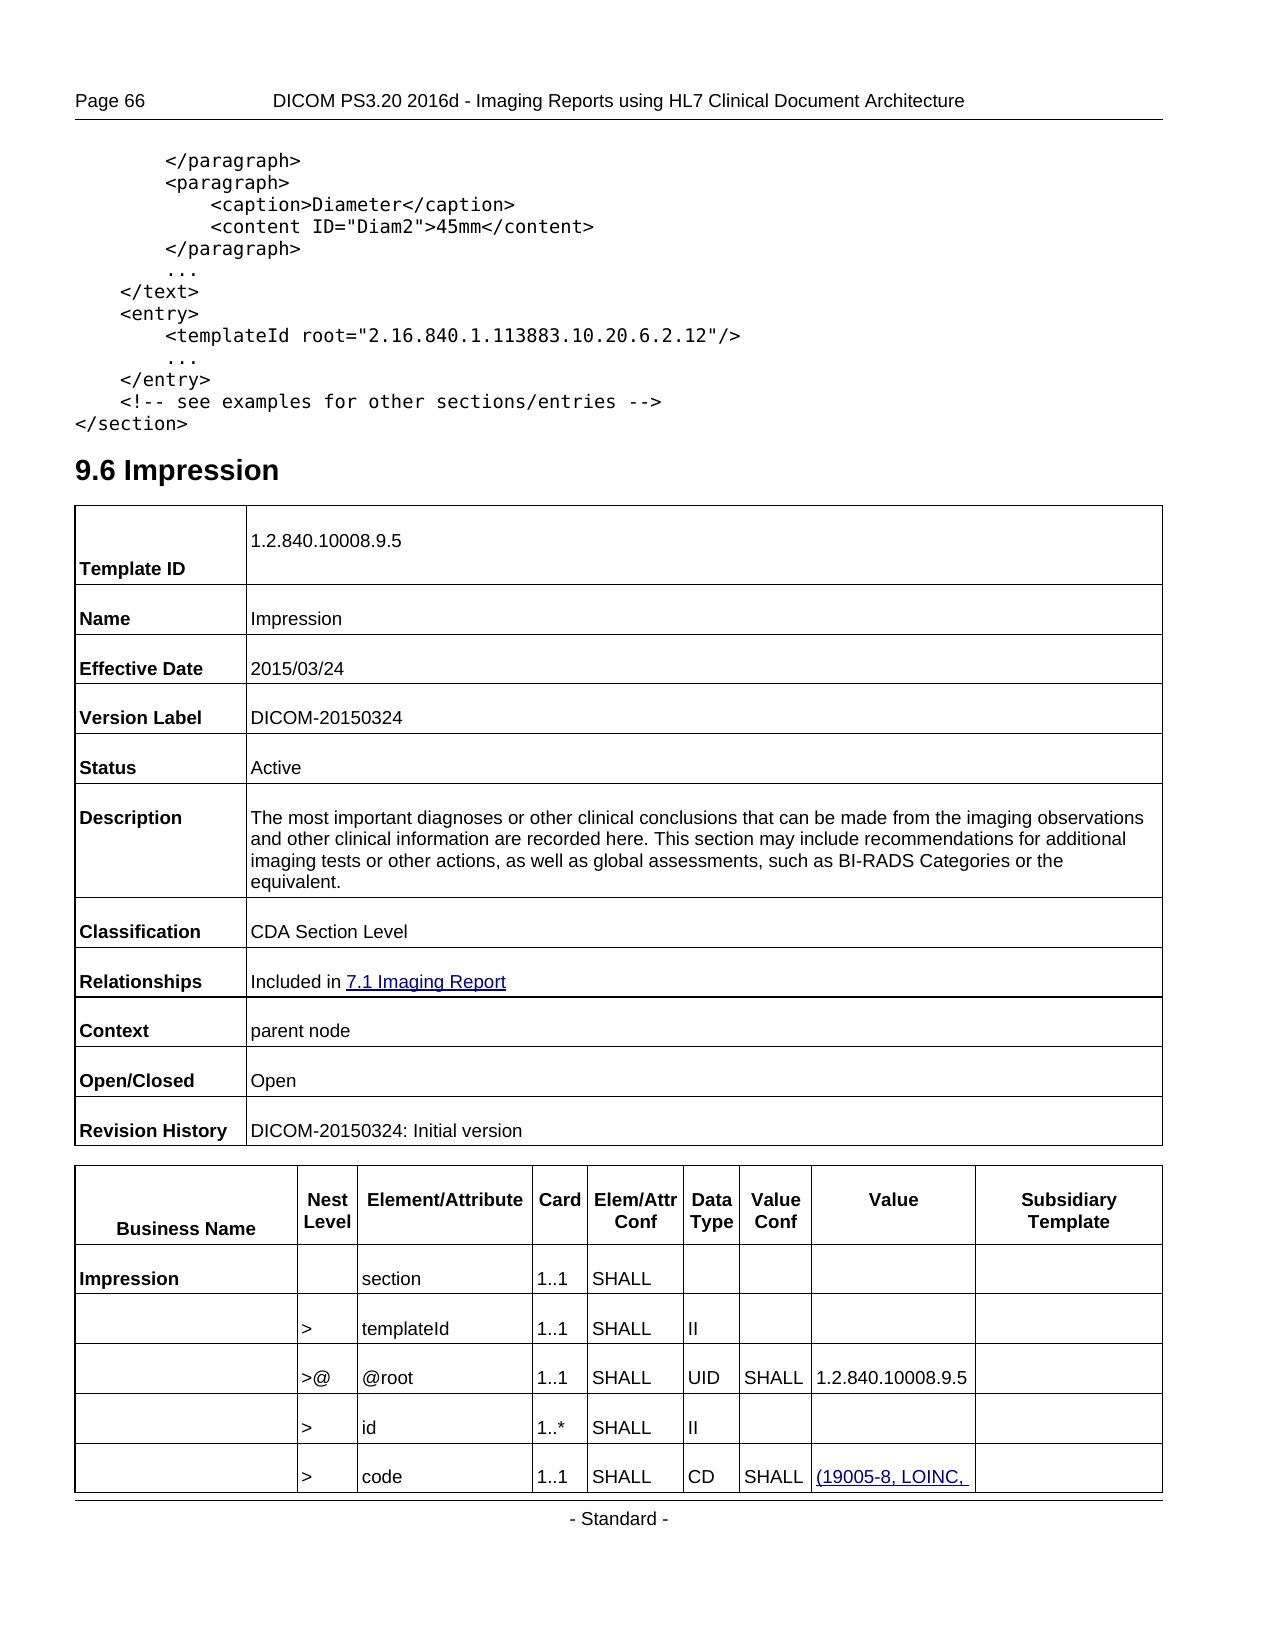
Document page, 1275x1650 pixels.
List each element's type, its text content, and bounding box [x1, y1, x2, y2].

table_cell [76, 1294, 297, 1343]
table_cell >@ [298, 1344, 357, 1393]
table_cell [298, 1245, 357, 1293]
table_cell [812, 1394, 975, 1442]
table_cell DICOM-20150324: Initial version [247, 1097, 1162, 1145]
table_cell [76, 1344, 297, 1393]
table_cell Open [247, 1047, 1162, 1096]
table_header 1.2.840.10008.9.5 [247, 506, 1162, 584]
table_cell 1..1 [533, 1444, 587, 1492]
table_cell section [358, 1245, 532, 1293]
table_cell CD [684, 1444, 739, 1492]
table_header Element/​Attribute [358, 1166, 532, 1244]
table_cell SHALL [588, 1444, 683, 1492]
table_cell SHALL [588, 1344, 683, 1393]
table_header Data Type [684, 1166, 739, 1244]
table_cell SHALL [588, 1245, 683, 1293]
table_cell 2015/03/24 [247, 635, 1162, 683]
table_cell CDA Section Level [247, 898, 1162, 947]
table_cell template​Id [358, 1294, 532, 1343]
table_cell Effective Date [76, 635, 246, 683]
text 9.6 Impression [75, 453, 1162, 487]
text </paragraph> <paragraph> <caption>Diameter</caption> <content ID="Diam2">45mm</content> </paragraph> ... </text> <entry> <templateId root="2.16.840.1.113883.10.20.6.2.12"/> ... </entry> <!-- see examples for other sections/entries --> </section> [75, 150, 1162, 434]
table_cell Context [76, 998, 246, 1046]
table_cell [76, 1394, 297, 1442]
table_cell Relationships [76, 948, 246, 996]
table_cell SHALL [740, 1444, 811, 1492]
table_cell II [684, 1294, 739, 1343]
table_cell > [298, 1294, 357, 1343]
table_header Value Conf [740, 1166, 811, 1244]
table_cell parent node [247, 998, 1162, 1046]
table_header Nest Level [298, 1166, 357, 1244]
table_header Elem/Attr Conf [588, 1166, 683, 1244]
table_cell 1..1 [533, 1294, 587, 1343]
table_cell [740, 1394, 811, 1442]
table_cell [740, 1294, 811, 1343]
table_header Card [533, 1166, 587, 1244]
table_cell [684, 1245, 739, 1293]
table_cell II [684, 1394, 739, 1442]
table_cell Impression [247, 585, 1162, 633]
table_cell Description [76, 784, 246, 897]
table_cell > [298, 1444, 357, 1492]
table_cell 1.2.840.10008.9.5 [812, 1344, 975, 1393]
table_cell 1..1 [533, 1344, 587, 1393]
table_cell SHALL [740, 1344, 811, 1393]
table_cell Version Label [76, 684, 246, 733]
table_cell [976, 1394, 1162, 1442]
table_cell The most important diagnoses or other clinical conclusions that can be made from the imaging observations and other clinical information are recorded here. This section may include recommendations for additional imaging tests or other actions, as well as global assessments, such as BI-RADS Categories or the equivalent. [247, 784, 1162, 897]
table_cell [740, 1245, 811, 1293]
table_header Subsidiary Template [976, 1166, 1162, 1244]
table_cell Status [76, 734, 246, 783]
table_cell (19005-8, LOINC, [812, 1444, 975, 1492]
table_cell Classification [76, 898, 246, 947]
table_cell Revision History [76, 1097, 246, 1145]
table_header Business Name [76, 1166, 297, 1244]
table_cell UID [684, 1344, 739, 1393]
table_header Template ID [76, 506, 246, 584]
table_cell [76, 1444, 297, 1492]
table_cell id [358, 1394, 532, 1442]
table_cell DICOM-20150324 [247, 684, 1162, 733]
table_cell [976, 1344, 1162, 1393]
table_cell > [298, 1394, 357, 1442]
table_cell Active [247, 734, 1162, 783]
table_cell Name [76, 585, 246, 633]
table_cell 1..1 [533, 1245, 587, 1293]
table_cell Open/Closed [76, 1047, 246, 1096]
table_cell @root [358, 1344, 532, 1393]
table_cell [812, 1245, 975, 1293]
table_cell SHALL [588, 1394, 683, 1442]
table_cell Impression [76, 1245, 297, 1293]
table_cell [812, 1294, 975, 1343]
table_cell [976, 1444, 1162, 1492]
table_cell code [358, 1444, 532, 1492]
table_cell 1..* [533, 1394, 587, 1442]
table_cell SHALL [588, 1294, 683, 1343]
table_cell Included in 7.1 Imaging Report [247, 948, 1162, 996]
table_header Value [812, 1166, 975, 1244]
table_cell [976, 1294, 1162, 1343]
table_cell [976, 1245, 1162, 1293]
